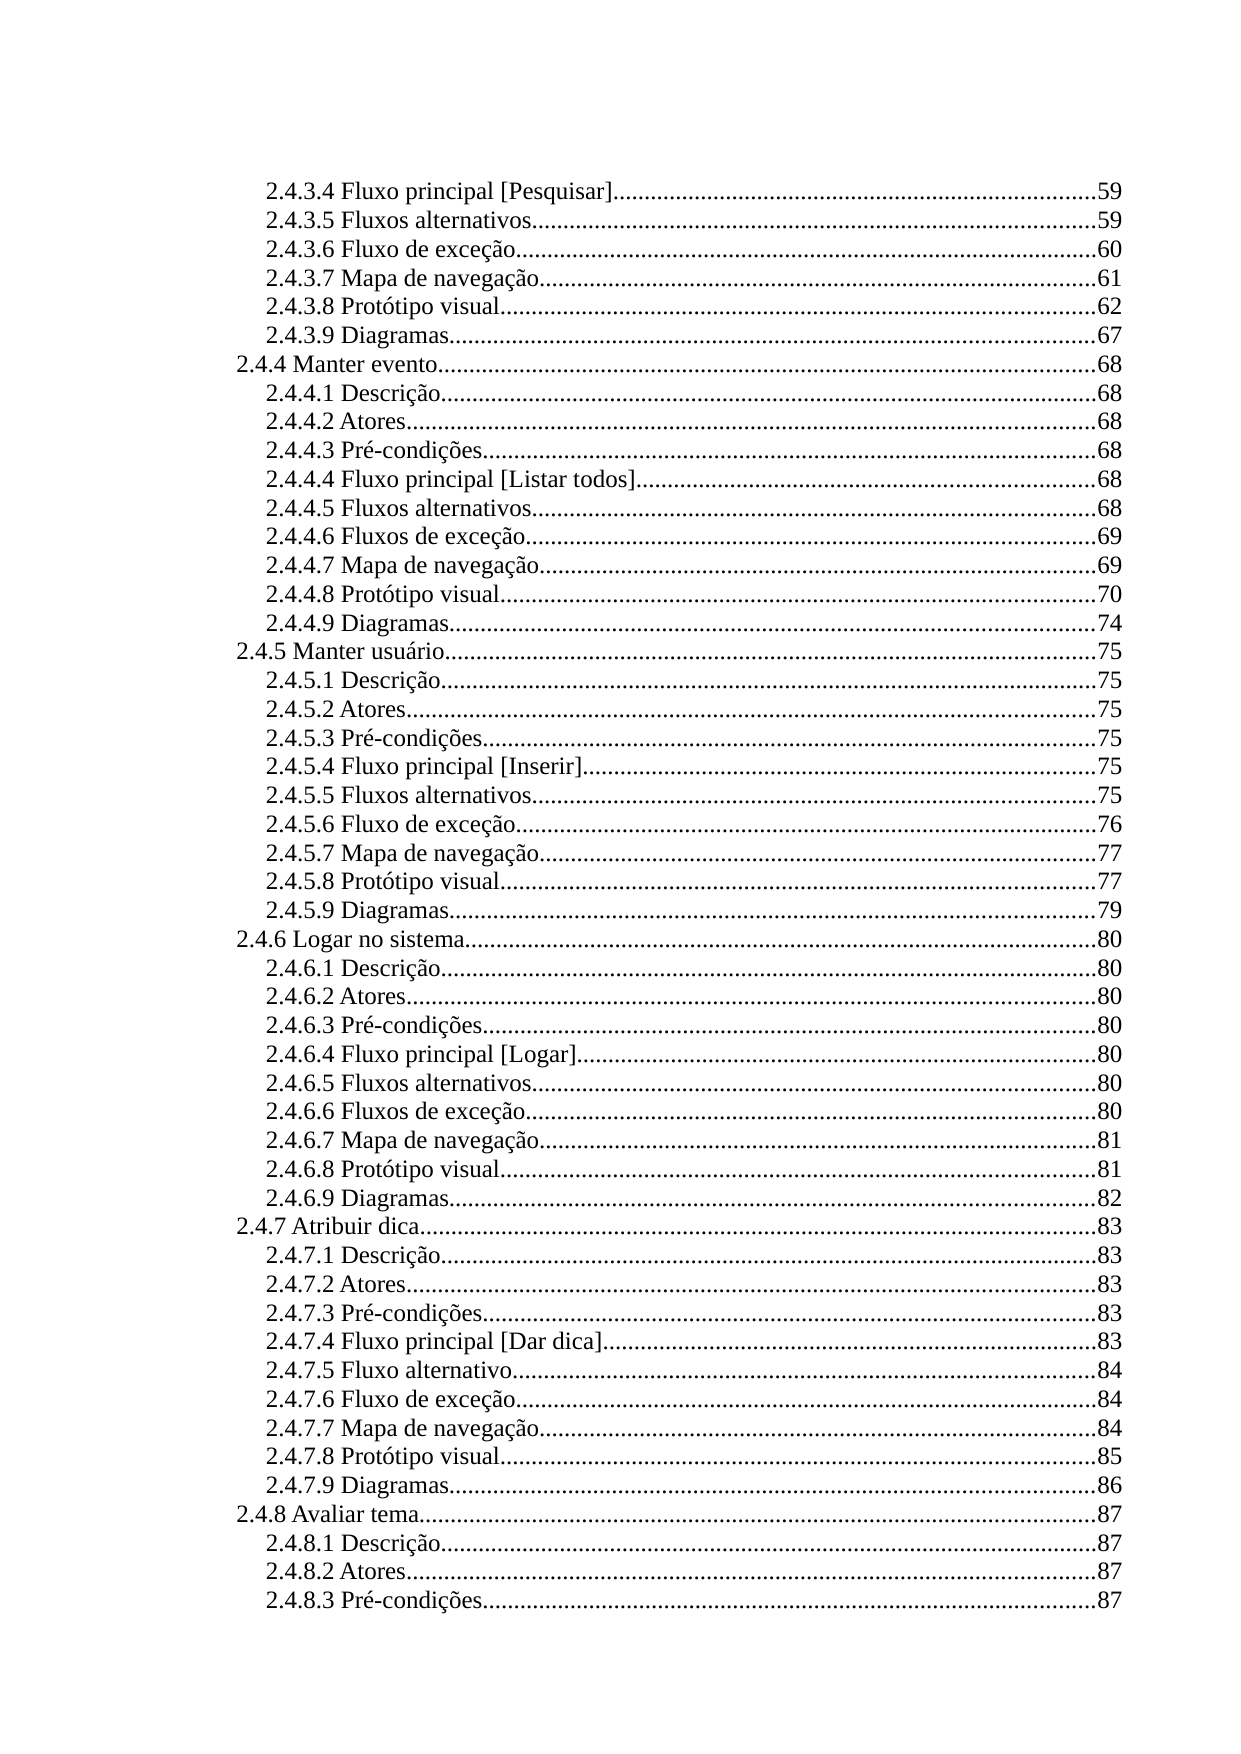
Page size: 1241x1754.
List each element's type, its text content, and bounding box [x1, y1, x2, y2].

text 2.4.5.1 Descrição 75 [266, 665, 1122, 694]
text 2.4.5.8 Protótipo visual 77 [266, 866, 1122, 895]
text 2.4.4.8 Protótipo visual 70 [266, 579, 1122, 608]
text 2.4.5.3 Pré-condições 75 [266, 723, 1122, 751]
text 2.4.7.3 Pré-condições 83 [266, 1298, 1122, 1326]
text 2.4.8.3 Pré-condições 87 [266, 1585, 1122, 1614]
text 2.4.4.7 Mapa de navegação 69 [266, 550, 1122, 579]
text 2.4.6.8 Protótipo visual 81 [266, 1154, 1122, 1183]
text 2.4.3.5 Fluxos alternativos 59 [266, 205, 1122, 234]
text 2.4.3.7 Mapa de navegação 61 [266, 263, 1122, 291]
text 2.4.7.5 Fluxo alternativo 84 [266, 1355, 1122, 1384]
text 2.4.4.9 Diagramas 74 [266, 608, 1122, 636]
text 2.4.3.4 Fluxo principal [Pesquisar] 59 [266, 176, 1122, 205]
text 2.4.6.4 Fluxo principal [Logar] 80 [266, 1039, 1122, 1068]
text 2.4.4.3 Pré-condições 68 [266, 435, 1122, 464]
text 2.4.5.6 Fluxo de exceção 76 [266, 809, 1122, 838]
text 2.4.4.4 Fluxo principal [Listar todos] 68 [266, 464, 1122, 493]
text 2.4.5 Manter usuário 75 [236, 636, 1122, 665]
text 2.4.4.2 Atores 68 [266, 406, 1122, 435]
text 2.4.5.7 Mapa de navegação 77 [266, 838, 1122, 866]
text 2.4.3.6 Fluxo de exceção 60 [266, 234, 1122, 263]
text 2.4.7.7 Mapa de navegação 84 [266, 1413, 1122, 1441]
text 2.4.4.6 Fluxos de exceção 69 [266, 521, 1122, 550]
text 2.4.7.2 Atores 83 [266, 1269, 1122, 1298]
text 2.4.6.9 Diagramas 82 [266, 1183, 1122, 1211]
text 2.4.5.5 Fluxos alternativos 75 [266, 780, 1122, 809]
text 2.4.4 Manter evento 68 [236, 349, 1122, 378]
text 2.4.6.3 Pré-condições 80 [266, 1010, 1122, 1039]
text 2.4.6.5 Fluxos alternativos 80 [266, 1068, 1122, 1096]
text 2.4.6.6 Fluxos de exceção 80 [266, 1096, 1122, 1125]
text 2.4.6.2 Atores 80 [266, 981, 1122, 1010]
text 2.4.8.1 Descrição 87 [266, 1528, 1122, 1556]
text 2.4.7 Atribuir dica 83 [236, 1211, 1122, 1240]
text 2.4.4.5 Fluxos alternativos 68 [266, 493, 1122, 521]
text 2.4.7.6 Fluxo de exceção 84 [266, 1384, 1122, 1413]
text 2.4.5.9 Diagramas 79 [266, 895, 1122, 924]
text 2.4.7.1 Descrição 83 [266, 1240, 1122, 1269]
text 2.4.6.7 Mapa de navegação 81 [266, 1125, 1122, 1154]
text 2.4.7.4 Fluxo principal [Dar dica] 83 [266, 1326, 1122, 1355]
text 2.4.8 Avaliar tema 87 [236, 1499, 1122, 1528]
text 2.4.4.1 Descrição 68 [266, 378, 1122, 406]
text 2.4.6.1 Descrição 80 [266, 953, 1122, 981]
text 2.4.6 Logar no sistema 80 [236, 924, 1122, 953]
text 2.4.5.2 Atores 75 [266, 694, 1122, 723]
text 2.4.8.2 Atores 87 [266, 1556, 1122, 1585]
text 2.4.3.9 Diagramas 67 [266, 320, 1122, 349]
text 2.4.7.9 Diagramas 86 [266, 1470, 1122, 1499]
text 2.4.5.4 Fluxo principal [Inserir] 75 [266, 751, 1122, 780]
text 2.4.7.8 Protótipo visual 85 [266, 1441, 1122, 1470]
text 2.4.3.8 Protótipo visual 62 [266, 291, 1122, 320]
